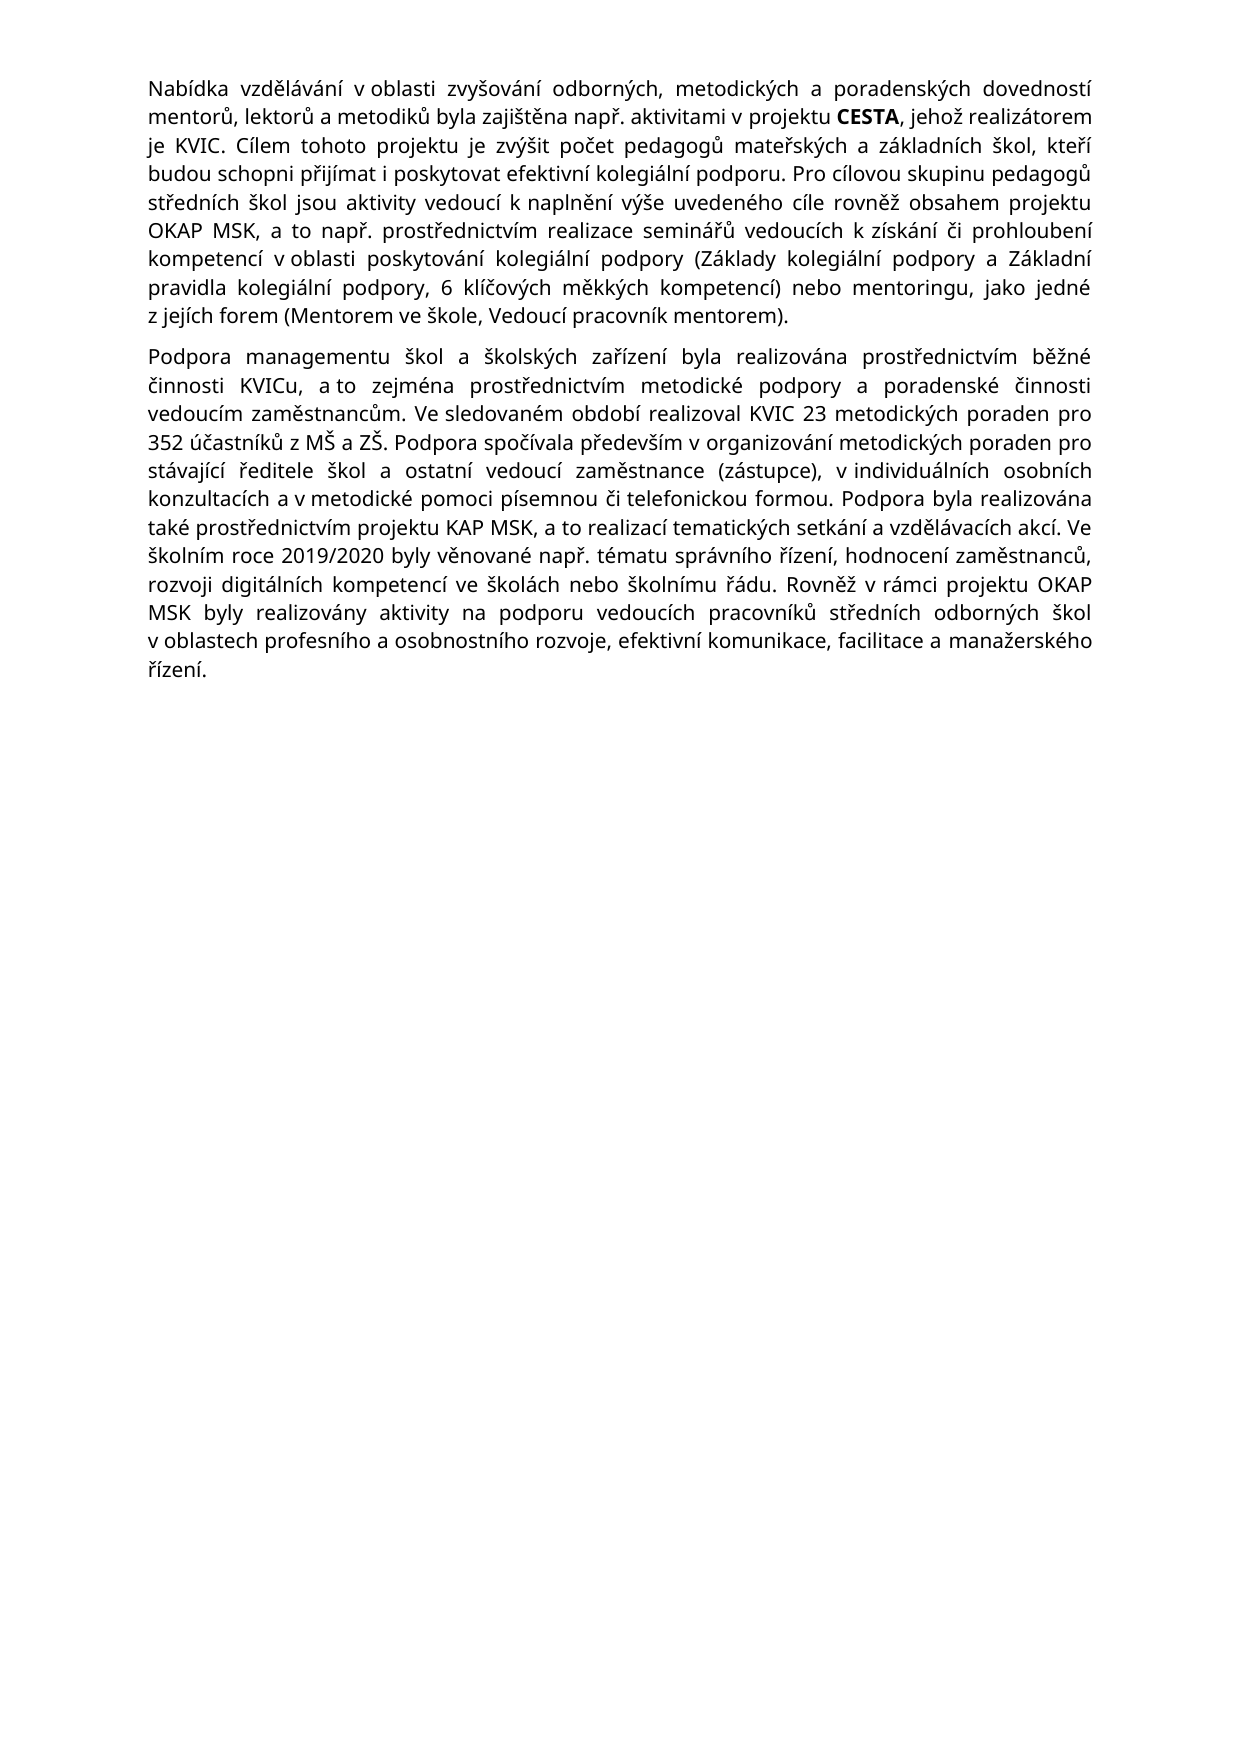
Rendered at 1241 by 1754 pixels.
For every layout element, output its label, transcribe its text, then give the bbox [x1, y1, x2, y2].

text Nabídka vzdělávání v oblasti zvyšování odborných, metodických a poradenských dovedností mentorů, lektorů a metodiků byla zajištěna např. aktivitami v projektu CESTA, jehož realizátorem je KVIC. Cílem tohoto projektu je zvýšit počet pedagogů mateřských a základních škol, kteří budou schopni přijímat i poskytovat efektivní kolegiální podporu. Pro cílovou skupinu pedagogů středních škol jsou aktivity vedoucí k naplnění výše uvedeného cíle rovněž obsahem projektu OKAP MSK, a to např. prostřednictvím realizace seminářů vedoucích k získání či prohloubení kompetencí v oblasti poskytování kolegiální podpory (Základy kolegiální podpory a Základní pravidla kolegiální podpory, 6 klíčových měkkých kompetencí) nebo mentoringu, jako jedné z jejích forem (Mentorem ve škole, Vedoucí pracovník mentorem). [148, 74, 1092, 330]
text Podpora managementu škol a školských zařízení byla realizována prostřednictvím běžné činnosti KVICu, a to zejména prostřednictvím metodické podpory a poradenské činnosti vedoucím zaměstnancům. Ve sledovaném období realizoval KVIC 23 metodických poraden pro 352 účastníků z MŠ a ZŠ. Podpora spočívala především v organizování metodických poraden pro stávající ředitele škol a ostatní vedoucí zaměstnance (zástupce), v individuálních osobních konzultacích a v metodické pomoci písemnou či telefonickou formou. Podpora byla realizována také prostřednictvím projektu KAP MSK, a to realizací tematických setkání a vzdělávacích akcí. Ve školním roce 2019/2020 byly věnované např. tématu správního řízení, hodnocení zaměstnanců, rozvoji digitálních kompetencí ve školách nebo školnímu řádu. Rovněž v rámci projektu OKAP MSK byly realizovány aktivity na podporu vedoucích pracovníků středních odborných škol v oblastech profesního a osobnostního rozvoje, efektivní komunikace, facilitace a manažerského řízení. [148, 342, 1092, 683]
